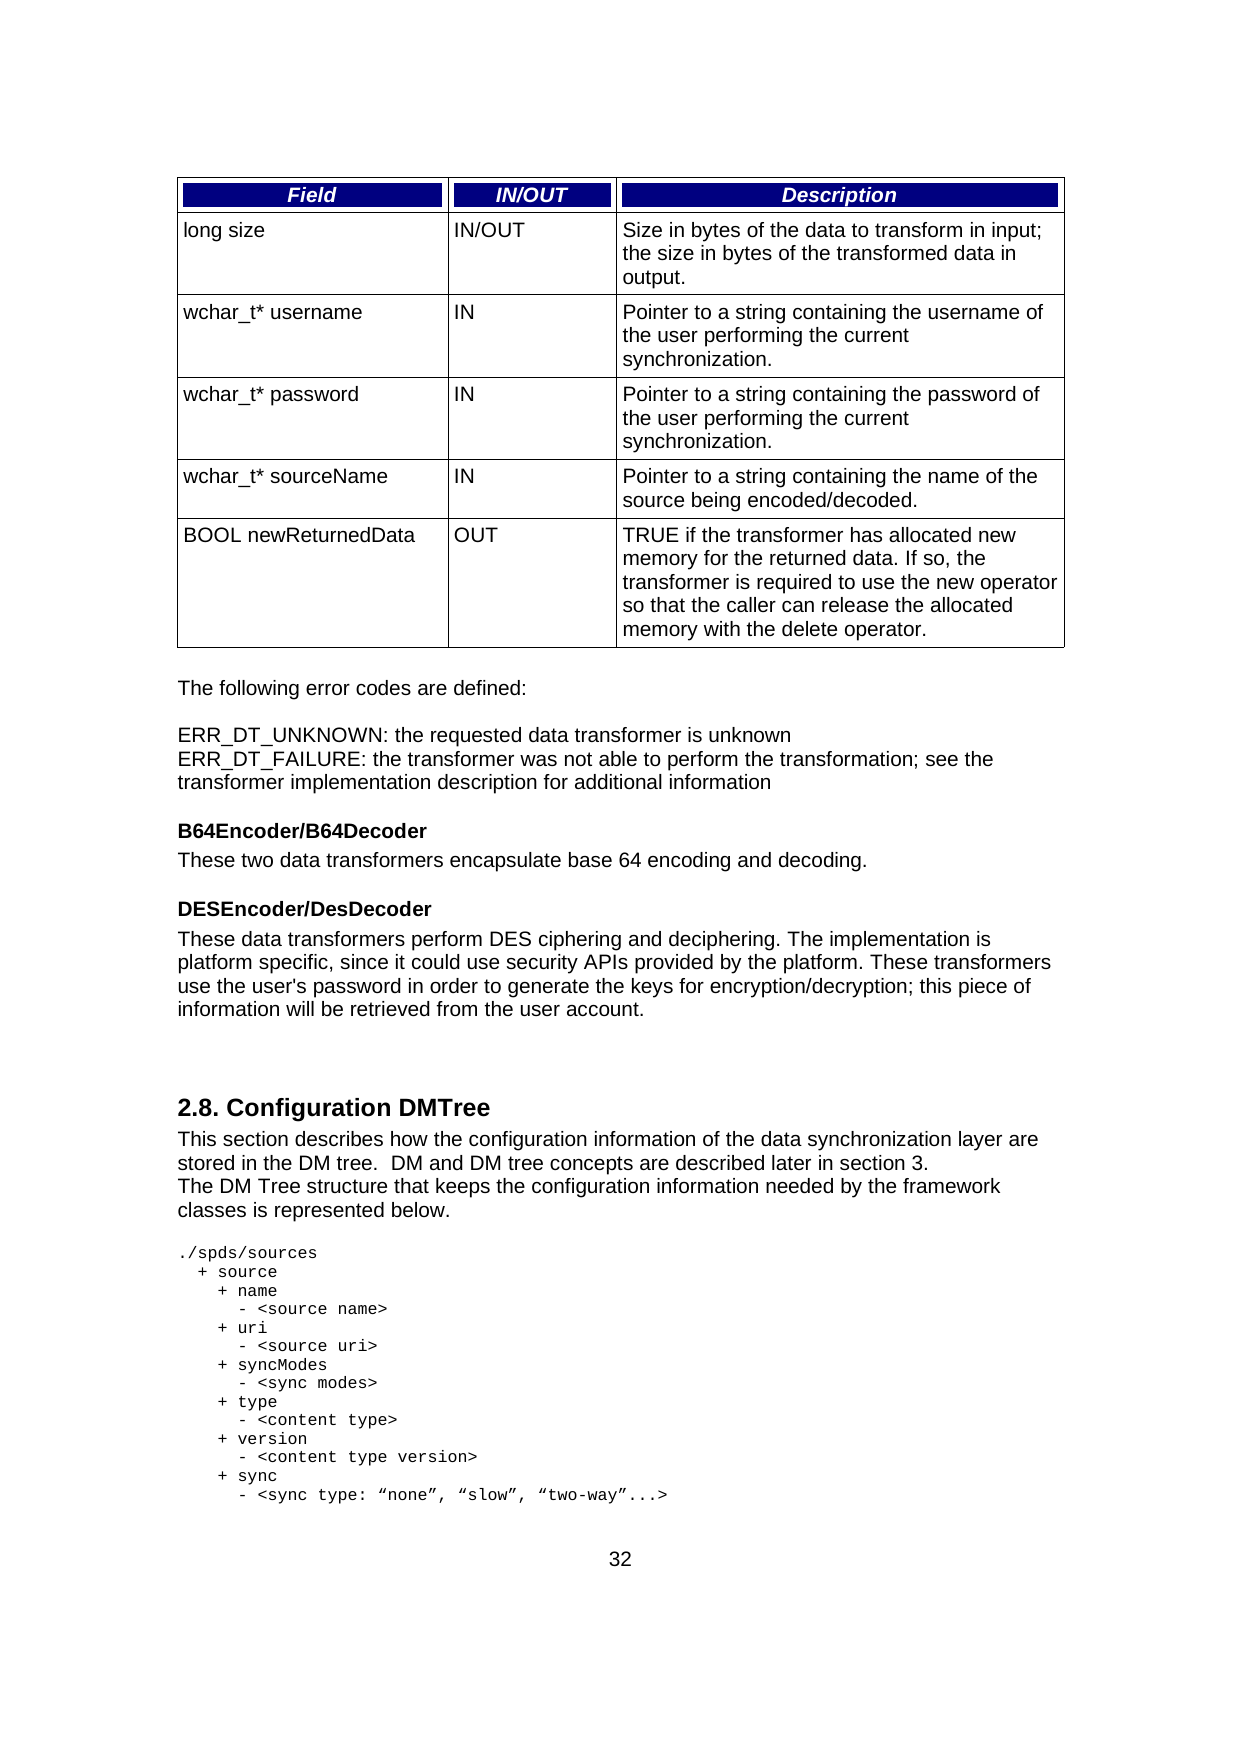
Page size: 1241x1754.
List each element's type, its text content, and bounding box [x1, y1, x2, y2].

table_cell IN [449, 378, 616, 459]
text + uri [177, 1319, 1063, 1338]
text - <sync type: “none”, “slow”, “two-way”...> [177, 1486, 1063, 1505]
text - <content type version> [177, 1449, 1063, 1468]
text ERR_DT_UNKNOWN: the requested data transformer is unknown [177, 723, 1063, 747]
table_header Field [178, 178, 448, 212]
text + name [177, 1282, 1063, 1301]
text The DM Tree structure that keeps the configuration information needed by the framework classes is represented below. [177, 1175, 1063, 1222]
table_cell IN [449, 460, 616, 518]
text - <content type> [177, 1412, 1063, 1431]
subtitle B64Encoder/B64Decoder [177, 819, 1063, 843]
table_cell long size [178, 213, 448, 294]
table_cell wchar_t* username [178, 295, 448, 377]
table_cell IN [449, 295, 616, 377]
table_cell OUT [449, 519, 616, 647]
text - <sync modes> [177, 1375, 1063, 1394]
text - <source uri> [177, 1338, 1063, 1357]
table_cell TRUE if the transformer has allocated new memory for the returned data. If so, the transformer is required to use the new operator so that the caller can release the allocated memory with the delete operator. [617, 519, 1064, 647]
table_cell BOOL newReturnedData [178, 519, 448, 647]
text + source [177, 1264, 1063, 1282]
table_cell wchar_t* sourceName [178, 460, 448, 518]
table_cell Size in bytes of the data to transform in input; the size in bytes of the transformed data in output. [617, 213, 1064, 294]
text These data transformers perform DES ciphering and deciphering. The implementation is platform specific, since it could use security APIs provided by the platform. These transformers use the user's password in order to generate the keys for encryption/decryption; this piece of information will be retrieved from the user account. [177, 927, 1063, 1021]
text These two data transformers encapsulate base 64 encoding and decoding. [177, 849, 1063, 872]
text + sync [177, 1468, 1063, 1486]
table_header IN/OUT [449, 178, 616, 212]
table_cell Pointer to a string containing the password of the user performing the current synchronization. [617, 378, 1064, 459]
table_header Description [617, 178, 1064, 212]
text The following error codes are defined: [177, 676, 1063, 700]
table_cell Pointer to a string containing the username of the user performing the current synchronization. [617, 295, 1064, 377]
subtitle DESEncoder/DesDecoder [177, 897, 1063, 921]
text ERR_DT_FAILURE: the transformer was not able to perform the transformation; see the transformer implementation description for additional information [177, 747, 1063, 794]
text + type [177, 1394, 1063, 1412]
table_cell IN/OUT [449, 213, 616, 294]
text ./spds/sources [177, 1245, 1063, 1264]
text + syncModes [177, 1357, 1063, 1375]
table_cell Pointer to a string containing the name of the source being encoded/decoded. [617, 460, 1064, 518]
subtitle Configuration DMTree [177, 1093, 1063, 1121]
text - <source name> [177, 1301, 1063, 1319]
text + version [177, 1431, 1063, 1449]
text This section describes how the configuration information of the data synchronization layer are stored in the DM tree. DM and DM tree concepts are described later in section 3. [177, 1128, 1063, 1175]
table_cell wchar_t* password [178, 378, 448, 459]
